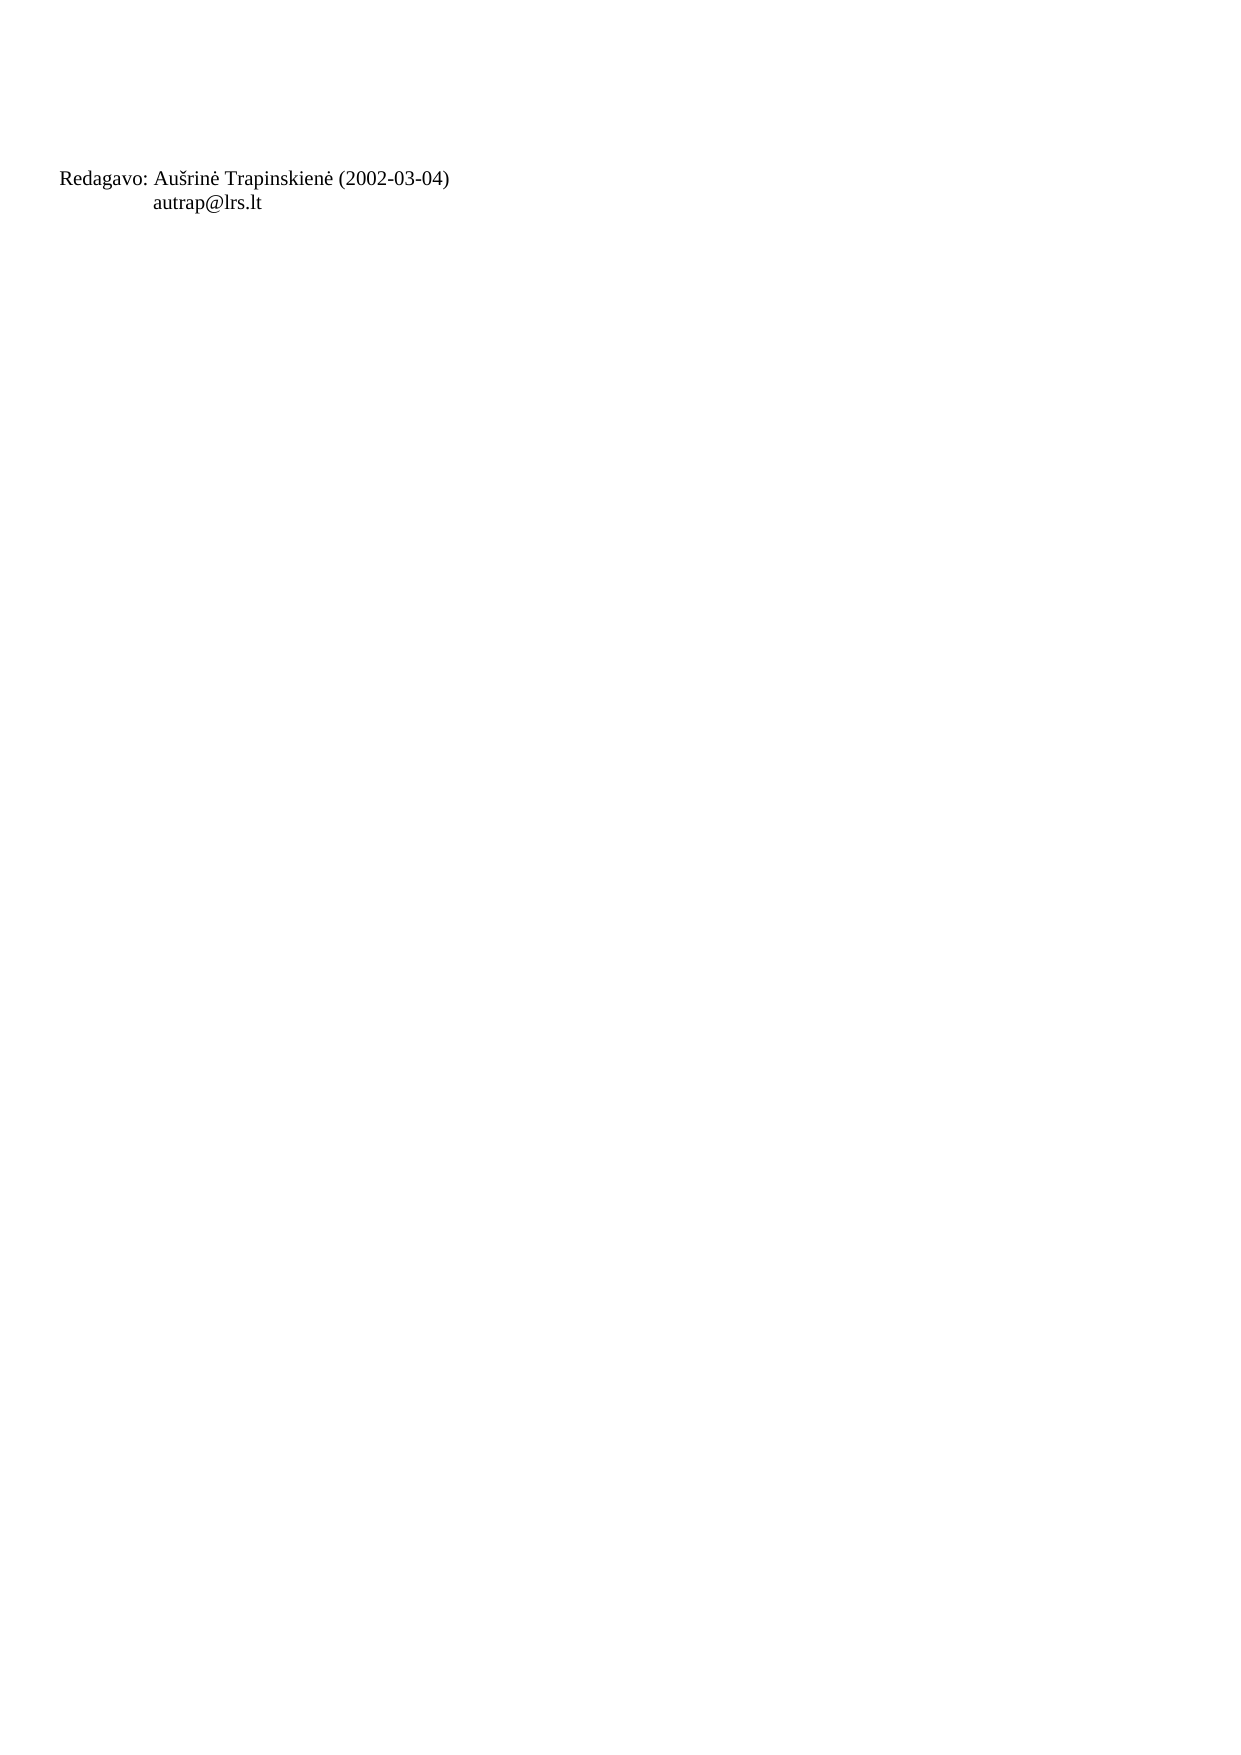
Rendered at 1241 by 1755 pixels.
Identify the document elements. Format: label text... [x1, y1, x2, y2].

text Redagavo: Aušrinė Trapinskienė (2002-03-04) [59, 166, 1122, 190]
text autrap@lrs.lt [59, 190, 1122, 214]
